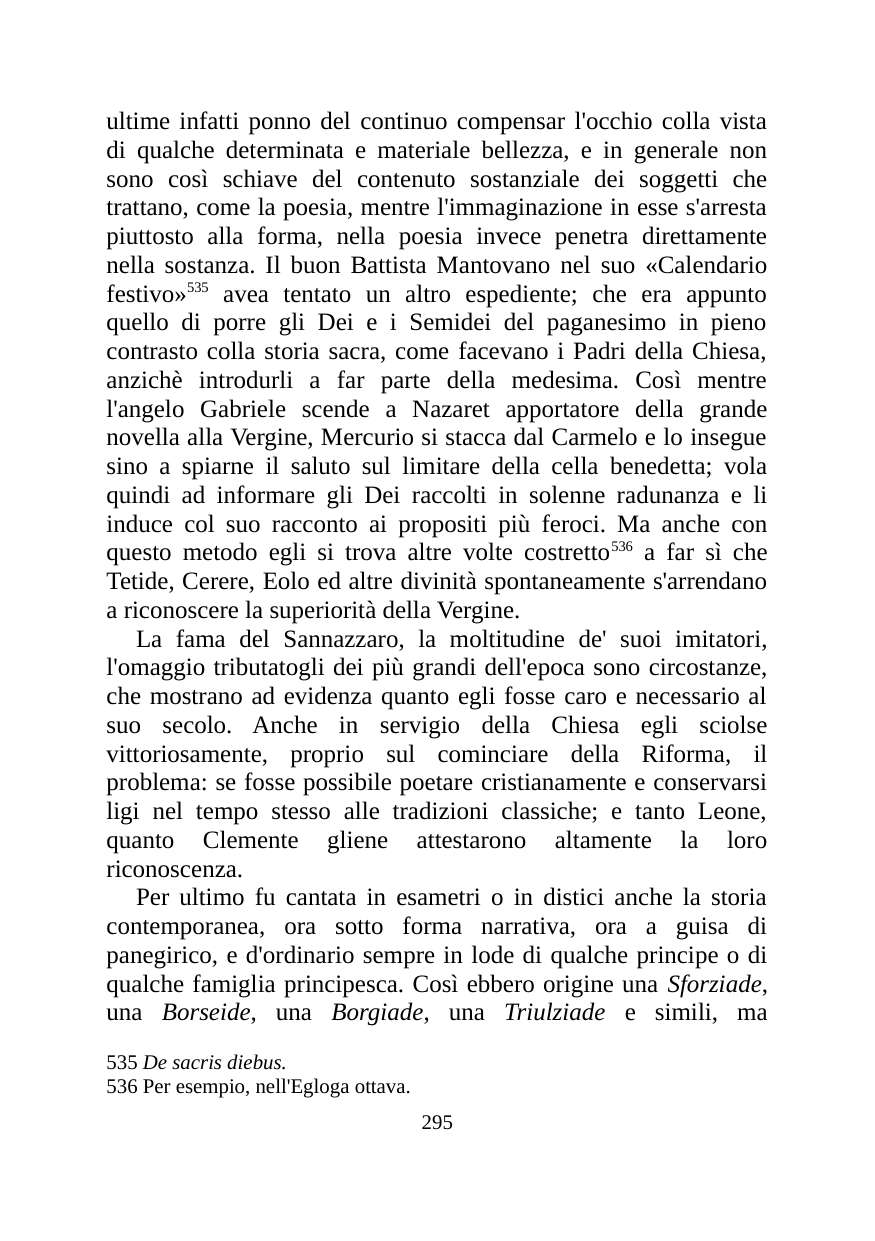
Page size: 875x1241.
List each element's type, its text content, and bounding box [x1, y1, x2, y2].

text De sacris diebus. [106, 1050, 768, 1074]
text La fama del Sannazzaro, la moltitudine de' suoi imitatori, l'omaggio tributatogli dei più grandi dell'epoca sono circostanze, che mostrano ad evidenza quanto egli fosse caro e necessario al suo secolo. Anche in servigio della Chiesa egli sciolse vittoriosamente, proprio sul cominciare della Riforma, il problema: se fosse possibile poetare cristianamente e conservarsi ligi nel tempo stesso alle tradizioni classiche; e tanto Leone, quanto Clemente gliene attestarono altamente la loro riconoscenza. [106, 624, 768, 882]
text Per esempio, nell'Egloga ottava. [106, 1074, 768, 1098]
text ultime infatti ponno del continuo compensar l'occhio colla vista di qualche determinata e materiale bellezza, e in generale non sono così schiave del contenuto sostanziale dei soggetti che trattano, come la poesia, mentre l'immaginazione in esse s'arresta piuttosto alla forma, nella poesia invece penetra direttamente nella sostanza. Il buon Battista Mantovano nel suo «Calendario festivo» avea tentato un altro espediente; che era appunto quello di porre gli Dei e i Semidei del paganesimo in pieno contrasto colla storia sacra, come facevano i Padri della Chiesa, anzichè introdurli a far parte della medesima. Così mentre l'angelo Gabriele scende a Nazaret apportatore della grande novella alla Vergine, Mercurio si stacca dal Carmelo e lo insegue sino a spiarne il saluto sul limitare della cella benedetta; vola quindi ad informare gli Dei raccolti in solenne radunanza e li induce col suo racconto ai propositi più feroci. Ma anche con questo metodo egli si trova altre volte costretto a far sì che Tetide, Cerere, Eolo ed altre divinità spontaneamente s'arrendano a riconoscere la superiorità della Vergine. [106, 106, 768, 624]
text Per ultimo fu cantata in esametri o in distici anche la storia contemporanea, ora sotto forma narrativa, ora a guisa di panegirico, e d'ordinario sempre in lode di qualche principe o di qualche famiglia principesca. Così ebbero origine una Sforziade, una Borseide, una Borgiade, una Triulziade e simili, ma [106, 882, 768, 1026]
